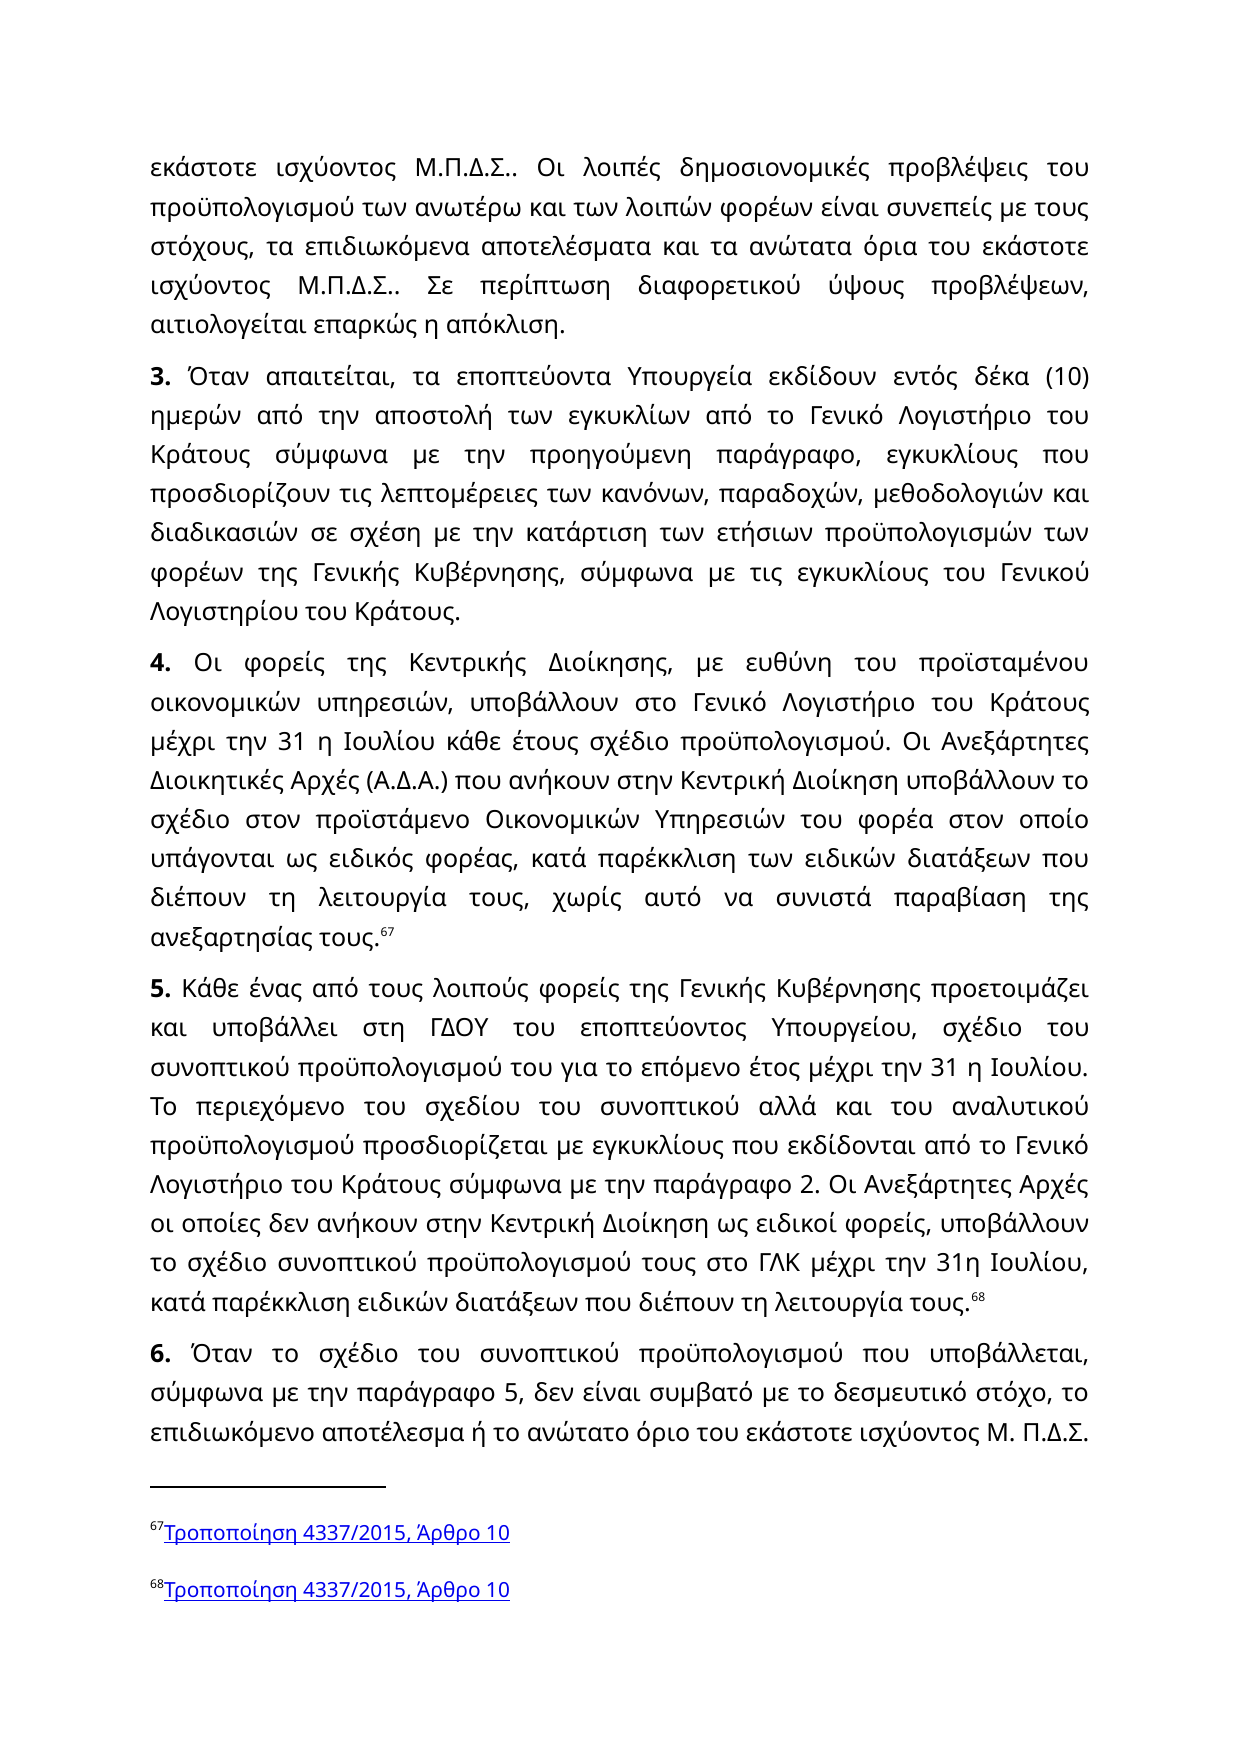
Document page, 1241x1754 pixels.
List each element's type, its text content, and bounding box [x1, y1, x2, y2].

text Τροποποίηση 4337/2015, Άρθρο 10 [150, 1518, 1090, 1546]
text 6. Όταν το σχέδιο του συνοπτικού προϋπολογισμού που υποβάλλεται, σύμφωνα με την παράγραφο 5, δεν είναι συμβατό με το δεσμευτικό στόχο, το επιδιωκόμενο αποτέλεσμα ή το ανώτατο όριο του εκάστοτε ισχύοντος Μ. Π.Δ.Σ. [150, 1336, 1090, 1448]
text 3. Όταν απαιτείται, τα εποπτεύοντα Υπουργεία εκδίδουν εντός δέκα (10) ημερών από την αποστολή των εγκυκλίων από το Γενικό Λογιστήριο του Κράτους σύμφωνα με την προηγούμενη παράγραφο, εγκυκλίους που προσδιορίζουν τις λεπτομέρειες των κανόνων, παραδοχών, μεθοδολογιών και διαδικασιών σε σχέση με την κατάρτιση των ετήσιων προϋπολογισμών των φορέων της Γενικής Κυβέρνησης, σύμφωνα με τις εγκυκλίους του Γενικού Λογιστηρίου του Κράτους. [150, 358, 1090, 627]
text εκάστοτε ισχύοντος Μ.Π.Δ.Σ.. Οι λοιπές δημοσιονομικές προβλέψεις του προϋπολογισμού των ανωτέρω και των λοιπών φορέων είναι συνεπείς με τους στόχους, τα επιδιωκόμενα αποτελέσματα και τα ανώτατα όρια του εκάστοτε ισχύοντος Μ.Π.Δ.Σ.. Σε περίπτωση διαφορετικού ύψους προβλέψεων, αιτιολογείται επαρκώς η απόκλιση. [150, 150, 1090, 341]
text 4. Οι φορείς της Κεντρικής Διοίκησης, με ευθύνη του προϊσταμένου οικονομικών υπηρεσιών, υποβάλλουν στο Γενικό Λογιστήριο του Κράτους μέχρι την 31 η Ιουλίου κάθε έτους σχέδιο προϋπολογισμού. Οι Ανεξάρτητες Διοικητικές Αρχές (Α.Δ.Α.) που ανήκουν στην Κεντρική Διοίκηση υποβάλλουν το σχέδιο στον προϊστάμενο Οικονομικών Υπηρεσιών του φορέα στον οποίο υπάγονται ως ειδικός φορέας, κατά παρέκκλιση των ειδικών διατάξεων που διέπουν τη λειτουργία τους, χωρίς αυτό να συνιστά παραβίαση της ανεξαρτησίας τους. [150, 645, 1090, 953]
text 5. Κάθε ένας από τους λοιπούς φορείς της Γενικής Κυβέρνησης προετοιμάζει και υποβάλλει στη ΓΔΟΥ του εποπτεύοντος Υπουργείου, σχέδιο του συνοπτικού προϋπολογισμού του για το επόμενο έτος μέχρι την 31 η Ιουλίου. Το περιεχόμενο του σχεδίου του συνοπτικού αλλά και του αναλυτικού προϋπολογισμού προσδιορίζεται με εγκυκλίους που εκδίδονται από το Γενικό Λογιστήριο του Κράτους σύμφωνα με την παράγραφο 2. Οι Ανεξάρτητες Αρχές οι οποίες δεν ανήκουν στην Κεντρική Διοίκηση ως ειδικοί φορείς, υποβάλλουν το σχέδιο συνοπτικού προϋπολογισμού τους στο ΓΛΚ μέχρι την 31η Ιουλίου, κατά παρέκκλιση ειδικών διατάξεων που διέπουν τη λειτουργία τους. [150, 971, 1090, 1318]
text Τροποποίηση 4337/2015, Άρθρο 10 [150, 1576, 1090, 1604]
